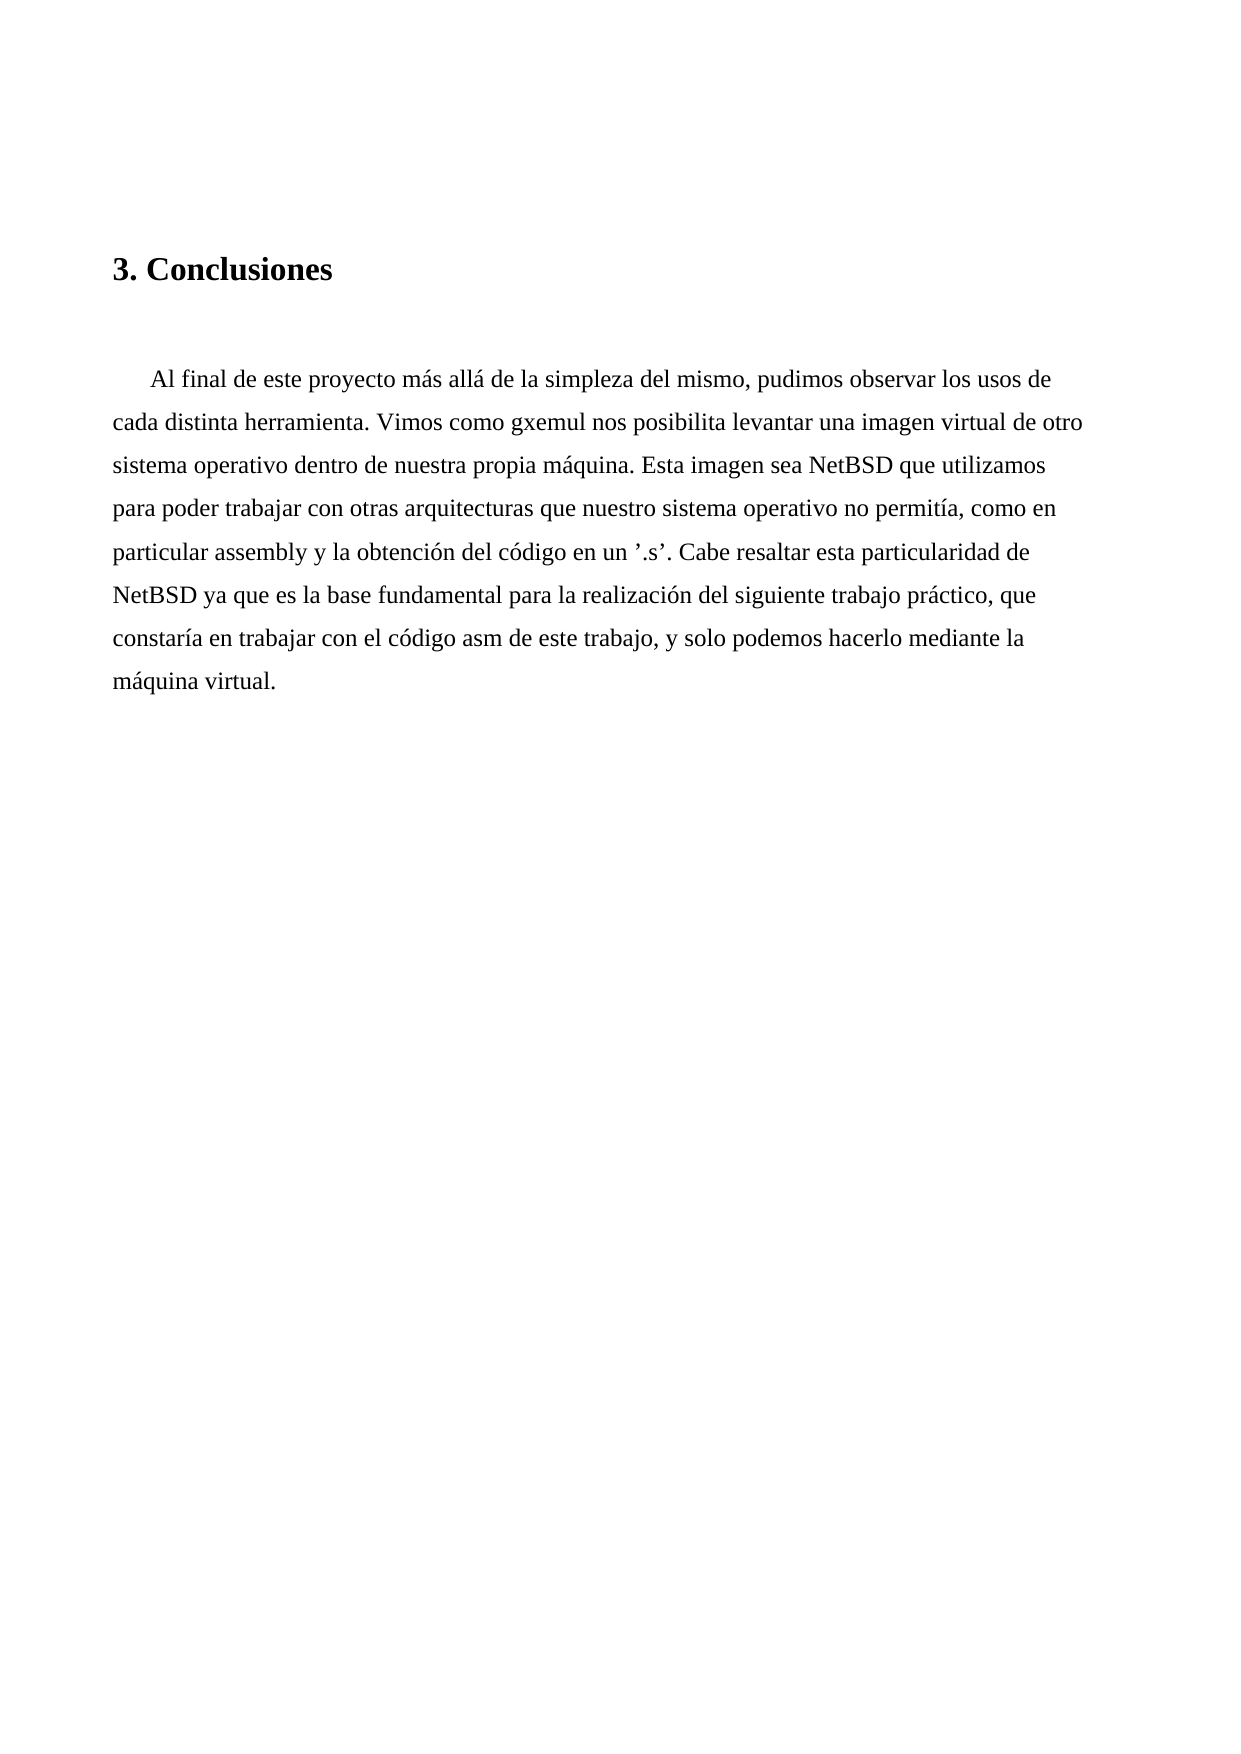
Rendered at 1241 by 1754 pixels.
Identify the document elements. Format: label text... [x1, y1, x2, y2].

text 3. Conclusiones [112, 249, 1087, 287]
text Al final de este proyecto más allá de la simpleza del mismo, pudimos observar los usos de cada distinta herramienta. Vimos como gxemul nos posibilita levantar una imagen virtual de otro sistema operativo dentro de nuestra propia máquina. Esta imagen sea NetBSD que utilizamos para poder trabajar con otras arquitecturas que nuestro sistema operativo no permitía, como en particular assembly y la obtención del código en un ’.s’. Cabe resaltar esta particularidad de NetBSD ya que es la base fundamental para la realización del siguiente trabajo práctico, que constaría en trabajar con el código asm de este trabajo, y solo podemos hacerlo mediante la máquina virtual. [112, 364, 1087, 738]
